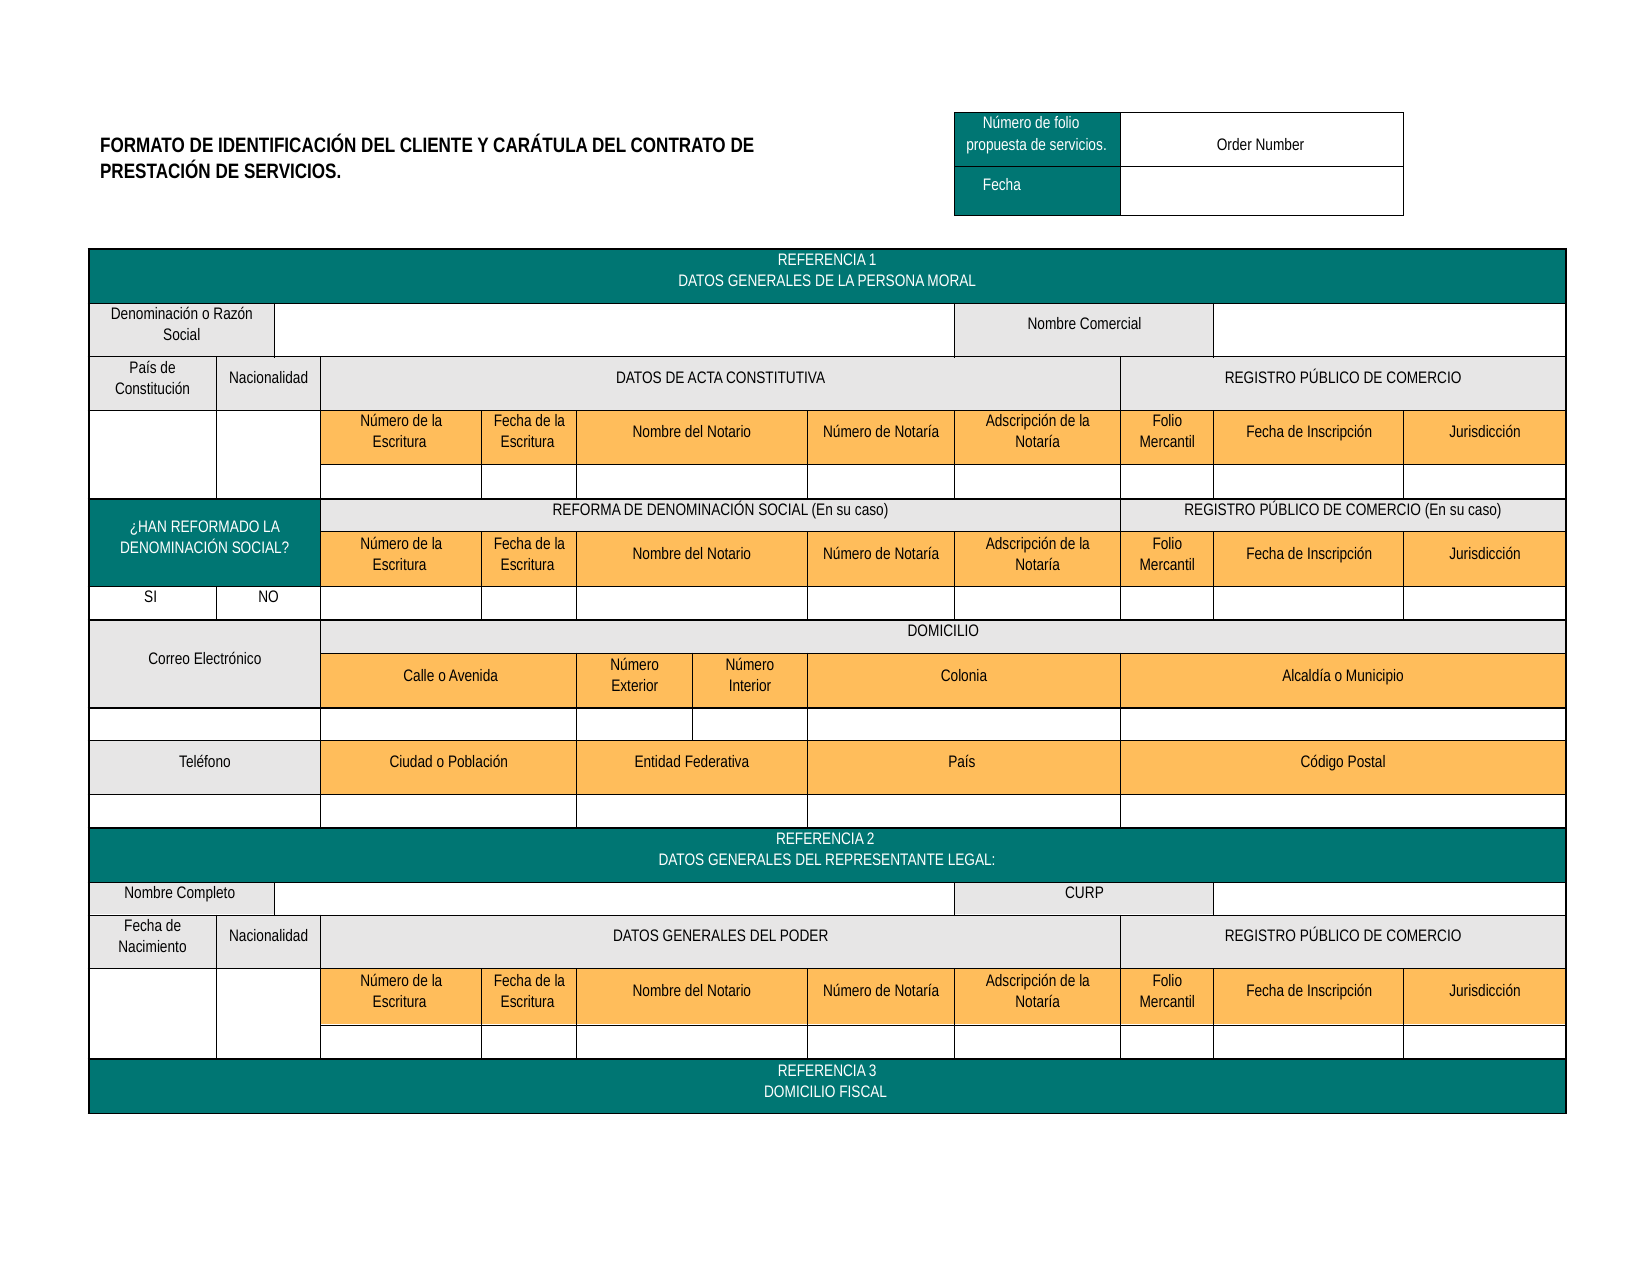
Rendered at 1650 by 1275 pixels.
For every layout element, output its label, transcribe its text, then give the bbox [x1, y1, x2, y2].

table_cell [321, 215, 374, 248]
table_cell [1567, 248, 1589, 303]
table_cell [1567, 531, 1589, 586]
table_cell País [808, 741, 1120, 794]
table_cell [1567, 619, 1589, 653]
table_cell [1567, 827, 1589, 882]
table_cell Fecha [955, 167, 1120, 215]
table_cell Ciudad o Población [321, 741, 576, 794]
table_cell REGISTRO PÚBLICO DE COMERCIO [1121, 916, 1565, 968]
table_cell [577, 587, 807, 619]
table_cell [374, 215, 428, 248]
table_cell [1214, 304, 1565, 356]
table_cell [1404, 465, 1565, 498]
table_cell Nombre del Notario [577, 969, 807, 1024]
table_cell Fecha de Nacimiento [90, 916, 216, 968]
table_cell Teléfono [90, 741, 320, 794]
table_cell DATOS DE ACTA CONSTITUTIVA [321, 357, 1120, 410]
table_cell [1121, 1026, 1213, 1058]
table_cell Folio Mercantil [1121, 969, 1213, 1024]
table_cell [1567, 1025, 1589, 1058]
table_cell Denominación o Razón Social [90, 304, 274, 356]
table_cell Entidad Federativa [577, 741, 807, 794]
table_cell [275, 304, 954, 356]
table_cell [807, 166, 954, 215]
table_cell Fecha de Inscripción [1214, 532, 1403, 586]
table_cell [321, 709, 576, 740]
table_cell Folio Mercantil [1121, 532, 1213, 586]
table_cell [1566, 215, 1589, 248]
table_cell [577, 1026, 807, 1058]
table_cell [955, 216, 1120, 248]
table_cell Nombre Completo [90, 883, 274, 914]
table_cell [89, 215, 170, 248]
table_cell [1567, 653, 1589, 707]
table_cell Código Postal [1121, 741, 1565, 794]
table_cell [90, 709, 320, 740]
table_cell [576, 215, 581, 248]
table_cell [808, 465, 954, 498]
table_cell [808, 1026, 954, 1058]
table_cell Fecha de Inscripción [1214, 969, 1403, 1024]
table_header [807, 112, 954, 166]
table_header [1404, 112, 1566, 166]
table_cell [1214, 216, 1404, 248]
table_cell [217, 969, 320, 1058]
table_cell [808, 587, 954, 619]
table_cell Fecha de Inscripción [1214, 411, 1403, 464]
table_cell REFORMA DE DENOMINACIÓN SOCIAL (En su caso) [321, 500, 1120, 531]
table_cell Calle o Avenida [321, 654, 576, 707]
table_cell Colonia [808, 654, 1120, 707]
table_cell [1566, 166, 1589, 215]
table_cell REFERENCIA 1 DATOS GENERALES DE LA PERSONA MORAL [90, 250, 1565, 303]
table_cell [1567, 498, 1589, 531]
table_cell [482, 215, 506, 248]
table_cell Fecha de la Escritura [482, 969, 576, 1024]
table_cell [1567, 740, 1589, 794]
table_cell REFERENCIA 3 DOMICILIO FISCAL [90, 1060, 1565, 1113]
table_cell [1121, 795, 1565, 827]
table_cell Nacionalidad [217, 357, 320, 410]
table_cell Nombre Comercial [955, 304, 1213, 356]
table_cell REGISTRO PÚBLICO DE COMERCIO [1121, 357, 1565, 410]
table_cell [1567, 356, 1589, 410]
table_cell [321, 465, 481, 498]
table_cell [193, 215, 216, 248]
table_cell NO [217, 587, 320, 619]
table_cell [1214, 883, 1565, 914]
table_cell [217, 411, 320, 498]
table_cell [1567, 794, 1589, 827]
table_cell Correo Electrónico [90, 621, 320, 707]
table_cell [693, 215, 721, 248]
table_cell Nacionalidad [217, 916, 320, 968]
table_cell [955, 587, 1120, 619]
table_cell [581, 215, 692, 248]
table_cell Alcaldía o Municipio [1121, 654, 1565, 707]
table_cell [807, 215, 955, 248]
table_cell Nombre del Notario [577, 411, 807, 464]
table_cell [577, 709, 692, 740]
table_cell [298, 215, 321, 248]
table_cell País de Constitución [90, 357, 216, 410]
table_cell Número de la Escritura [321, 969, 481, 1024]
table_cell Adscripción de la Notaría [955, 532, 1120, 586]
table_cell [90, 969, 216, 1058]
table_cell [1567, 303, 1589, 356]
table_cell [532, 215, 576, 248]
table_cell [1404, 1026, 1565, 1058]
table_cell [1214, 587, 1403, 619]
table_cell [482, 1026, 576, 1058]
table_cell [1567, 1058, 1589, 1113]
table_cell Fecha de la Escritura [482, 532, 576, 586]
table_cell [1567, 464, 1589, 498]
table_cell [1567, 882, 1589, 914]
table_cell ¿HAN REFORMADO LA DENOMINACIÓN SOCIAL? [90, 500, 320, 586]
table_cell [1121, 587, 1213, 619]
table_cell [1567, 708, 1589, 740]
table_cell [1567, 915, 1589, 968]
table_cell [1404, 166, 1566, 215]
table_header FORMATO DE IDENTIFICACIÓN DEL CLIENTE Y CARÁTULA DEL CONTRATO DE PRESTACIÓN DE SERVICIOS. [89, 112, 807, 215]
table_cell Nombre del Notario [577, 532, 807, 586]
table_cell [90, 795, 320, 827]
table_cell [721, 215, 807, 248]
table_cell Fecha de la Escritura [482, 411, 576, 464]
table_cell [808, 709, 1120, 740]
table_cell [1121, 709, 1565, 740]
table_cell [1567, 968, 1589, 1024]
table_cell [275, 883, 954, 914]
table_cell [1214, 465, 1403, 498]
table_cell [1214, 1026, 1403, 1058]
table_cell Número Interior [693, 654, 807, 707]
table_cell [955, 1026, 1120, 1058]
table_cell [428, 215, 482, 248]
table_cell [1121, 167, 1403, 215]
table_header Order Number [1121, 113, 1403, 166]
table_cell Jurisdicción [1404, 532, 1565, 586]
table_cell Número de la Escritura [321, 411, 481, 464]
table_cell CURP [955, 883, 1213, 914]
table_cell [1567, 586, 1589, 619]
table_cell [577, 465, 807, 498]
table_cell [808, 795, 1120, 827]
table_cell Número de la Escritura [321, 532, 481, 586]
table_cell [1120, 216, 1214, 248]
table_cell Adscripción de la Notaría [955, 969, 1120, 1024]
table_cell Jurisdicción [1404, 411, 1565, 464]
table_cell [321, 795, 576, 827]
table_cell DATOS GENERALES DEL PODER [321, 916, 1120, 968]
table_cell [321, 587, 481, 619]
table_cell [170, 215, 193, 248]
table_cell Número de Notaría [808, 969, 954, 1024]
table_cell [482, 465, 576, 498]
table_cell [1121, 465, 1213, 498]
table_cell SI [90, 587, 216, 619]
table_cell [1404, 215, 1566, 248]
table_cell Número de Notaría [808, 532, 954, 586]
table_cell [506, 215, 532, 248]
table_cell Jurisdicción [1404, 969, 1565, 1024]
table_cell [1404, 587, 1565, 619]
table_cell Número Exterior [577, 654, 692, 707]
table_cell [274, 215, 297, 248]
table_header Número de folio propuesta de servicios. [955, 113, 1120, 166]
table_cell REFERENCIA 2 DATOS GENERALES DEL REPRESENTANTE LEGAL: [90, 829, 1565, 882]
table_cell [577, 795, 807, 827]
table_header [1566, 112, 1589, 166]
table_cell [482, 587, 576, 619]
table_cell [955, 465, 1120, 498]
table_cell [1567, 410, 1589, 464]
table_cell REGISTRO PÚBLICO DE COMERCIO (En su caso) [1121, 500, 1565, 531]
table_cell Folio Mercantil [1121, 411, 1213, 464]
table_cell Adscripción de la Notaría [955, 411, 1120, 464]
table_cell [216, 215, 274, 248]
table_cell [321, 1026, 481, 1058]
table_cell Número de Notaría [808, 411, 954, 464]
table_cell [90, 411, 216, 498]
table_cell [693, 709, 807, 740]
table_cell DOMICILIO [321, 621, 1565, 653]
